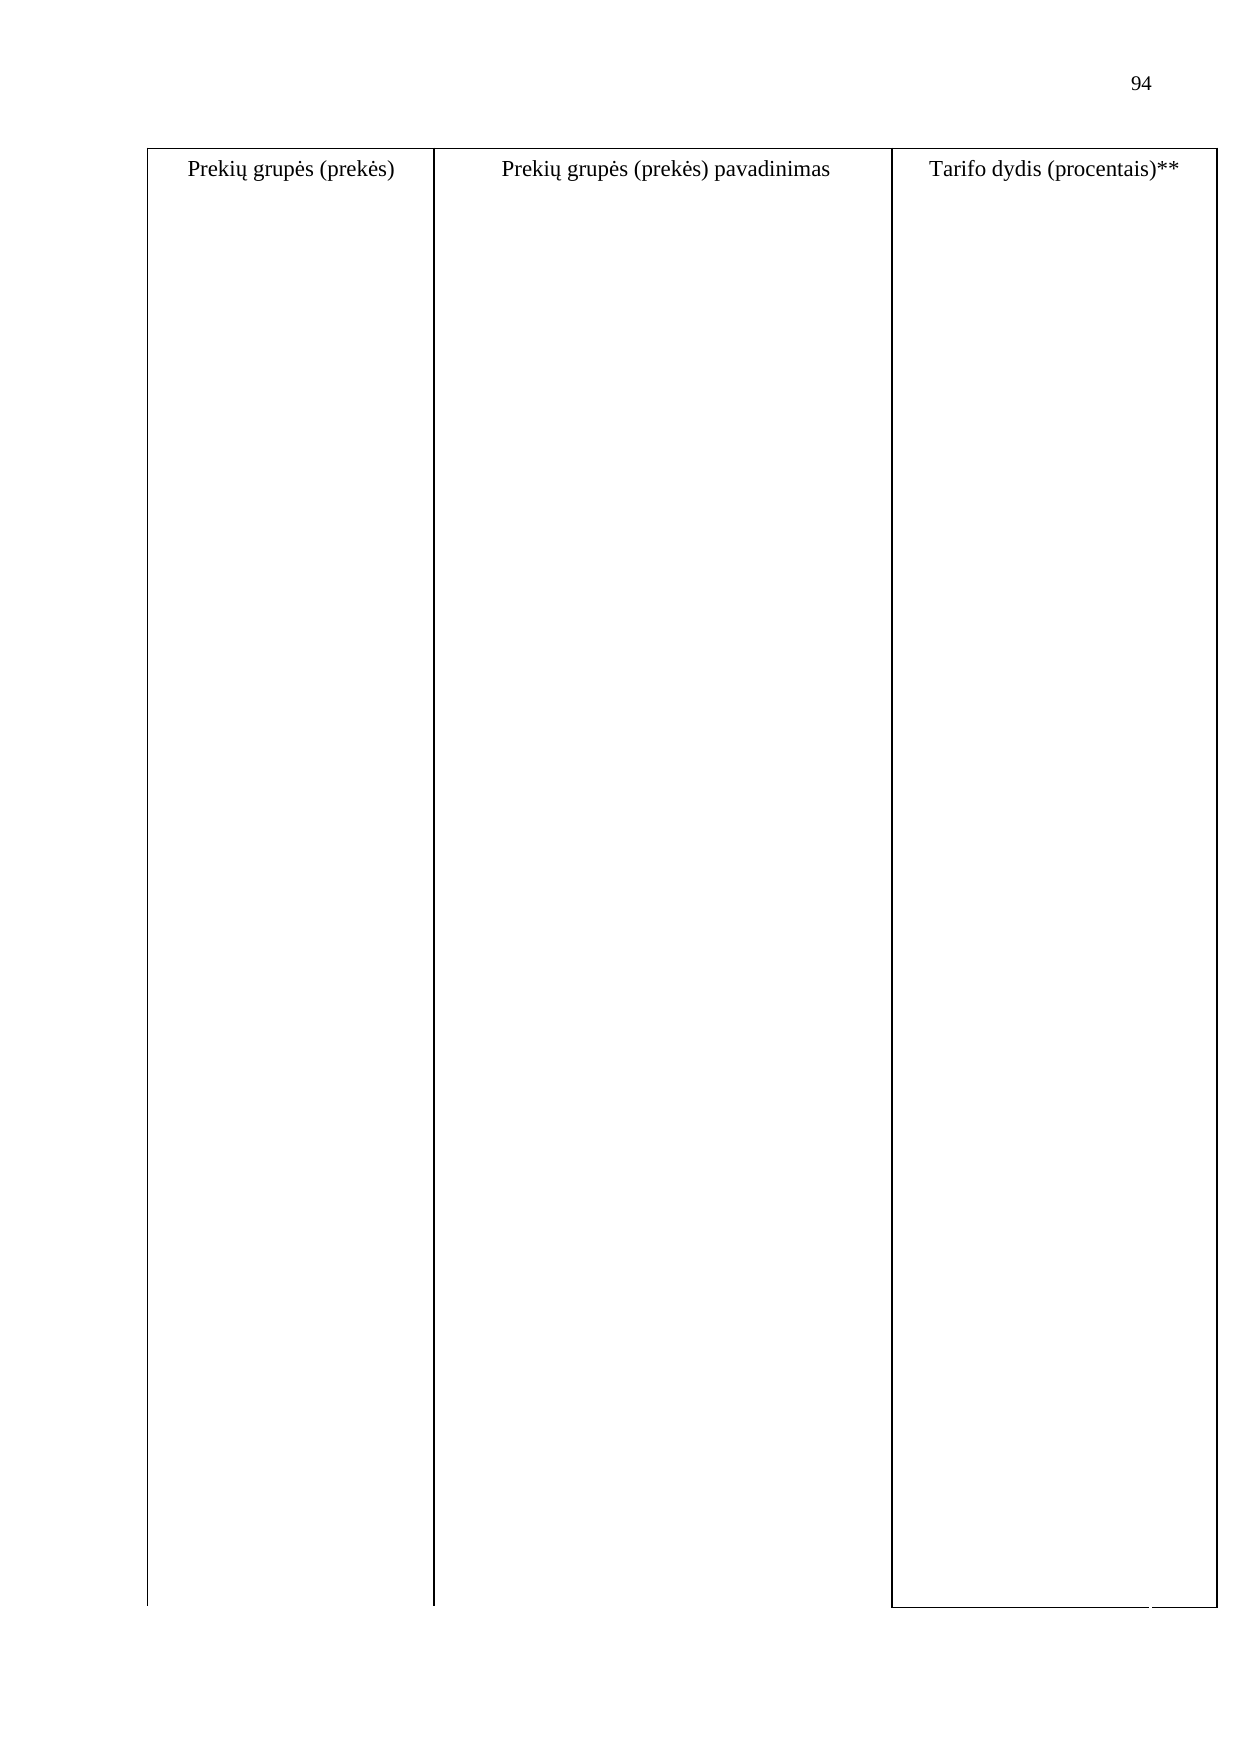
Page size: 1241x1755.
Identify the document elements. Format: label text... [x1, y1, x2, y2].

table_header Prekių grupės (prekės) [148, 149, 433, 1606]
table_header Prekių grupės (prekės) pavadinimas [435, 149, 891, 1606]
table_header Tarifo dydis (procentais)** [893, 149, 1216, 1606]
